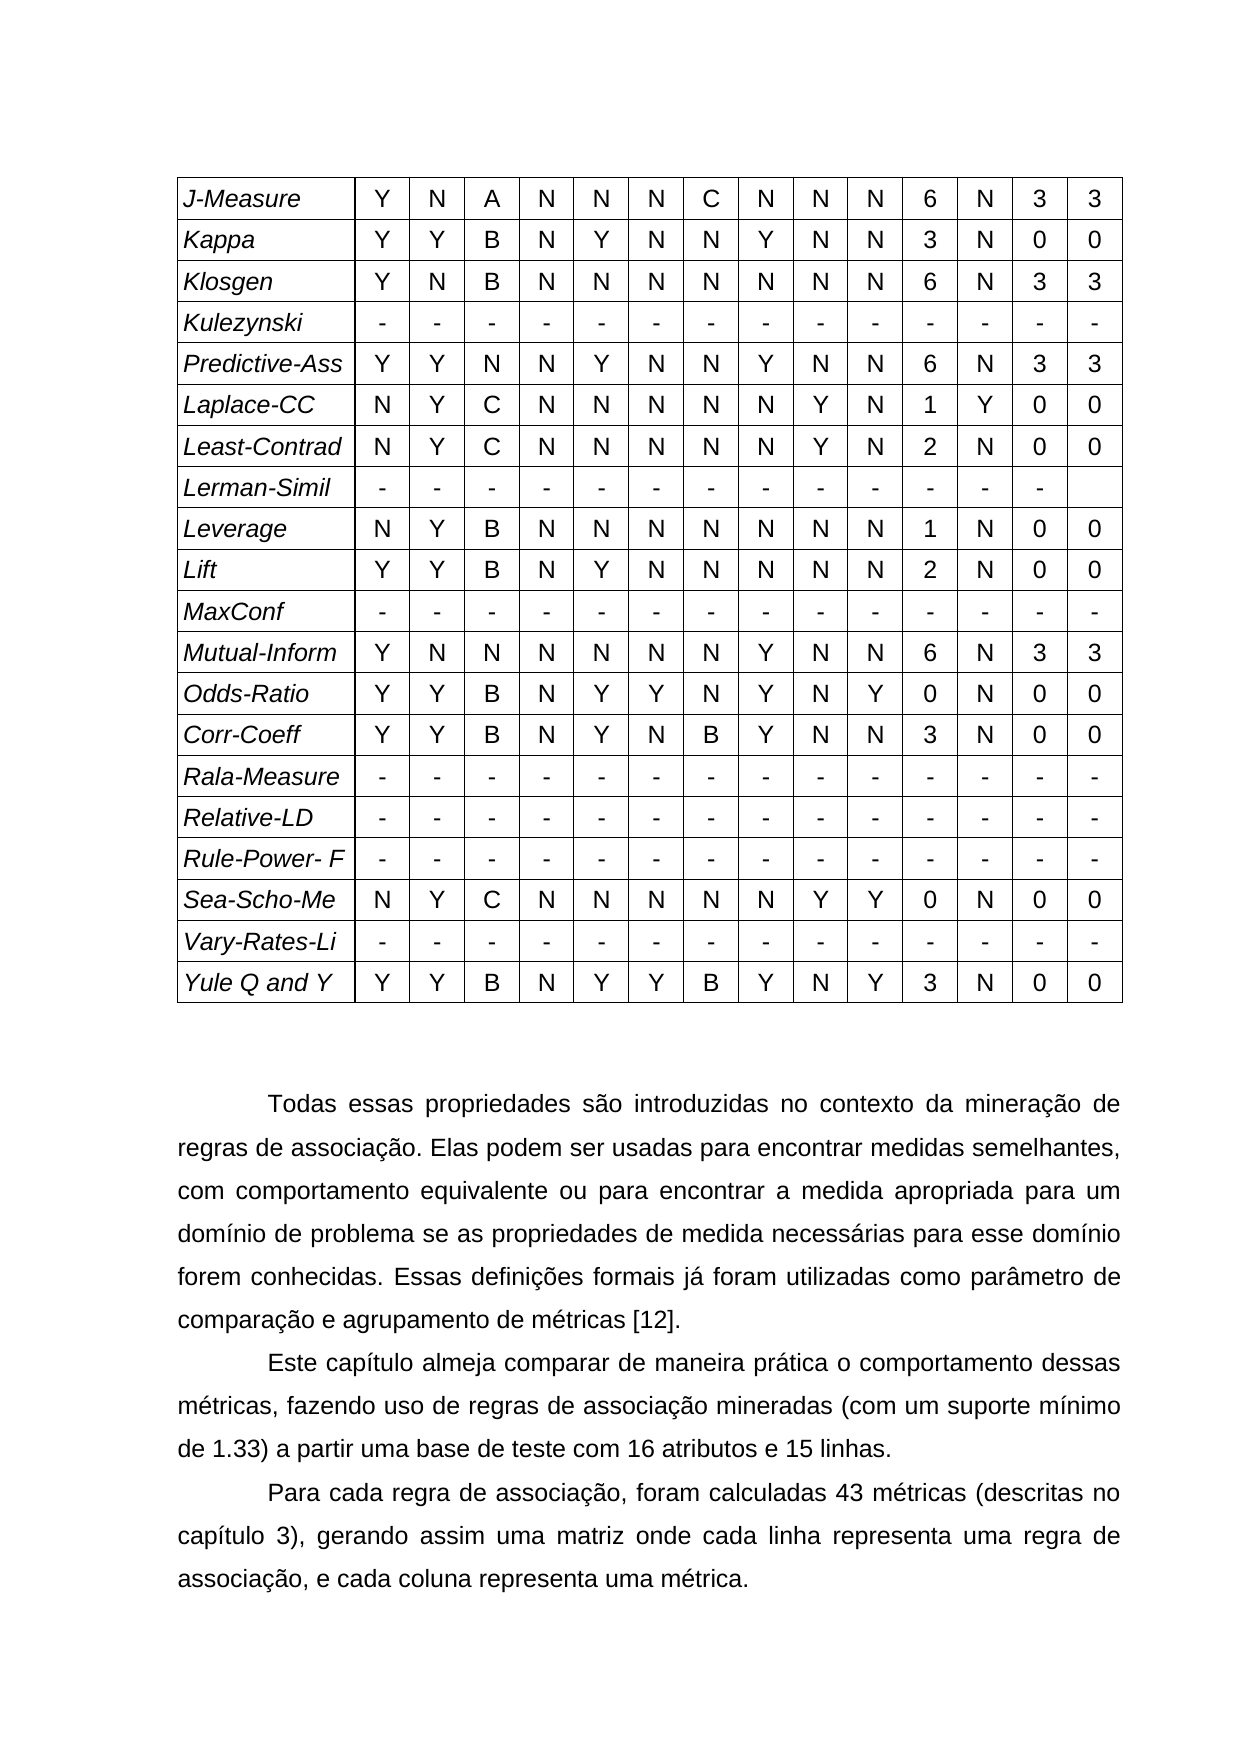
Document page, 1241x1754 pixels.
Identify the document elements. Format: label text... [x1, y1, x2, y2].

table_cell 1 [903, 508, 957, 548]
table_cell N [520, 508, 573, 548]
table_cell N [356, 880, 409, 920]
table_cell - [1068, 921, 1122, 961]
table_cell Mutual-Inform [178, 632, 354, 672]
table_cell - [1013, 467, 1067, 507]
table_cell - [958, 302, 1012, 342]
table_cell 0 [1013, 673, 1067, 713]
table_cell Y [574, 715, 628, 755]
table_cell - [958, 756, 1012, 796]
table_cell Y [410, 962, 464, 1002]
table_cell - [574, 302, 628, 342]
table_cell 0 [1013, 385, 1067, 425]
table_cell - [903, 467, 957, 507]
table_cell - [520, 921, 573, 961]
table_cell N [629, 220, 683, 260]
table_cell 0 [903, 673, 957, 713]
table_cell - [848, 921, 902, 961]
table_cell N [739, 261, 793, 301]
table_cell 2 [903, 550, 957, 590]
table_cell N [794, 962, 847, 1002]
table_cell - [410, 797, 464, 837]
table_cell N [684, 508, 738, 548]
table_cell N [684, 673, 738, 713]
table_cell C [465, 385, 519, 425]
table_cell - [465, 921, 519, 961]
table_cell - [1068, 756, 1122, 796]
table_cell B [465, 715, 519, 755]
table_cell 0 [1068, 715, 1122, 755]
table_cell 0 [1068, 673, 1122, 713]
table_cell - [574, 921, 628, 961]
table_cell N [794, 632, 847, 672]
table_cell N [574, 426, 628, 466]
table_cell Y [848, 880, 902, 920]
table_cell - [356, 921, 409, 961]
table_cell Y [739, 632, 793, 672]
table_cell - [520, 591, 573, 631]
table_cell 0 [1013, 715, 1067, 755]
table_cell N [520, 673, 573, 713]
table_cell - [794, 921, 847, 961]
table_cell - [465, 838, 519, 878]
table_cell Y [356, 715, 409, 755]
table_cell - [520, 302, 573, 342]
table_cell 6 [903, 632, 957, 672]
table_cell - [684, 797, 738, 837]
table_cell 0 [1013, 962, 1067, 1002]
table_cell N [684, 220, 738, 260]
table_cell N [574, 632, 628, 672]
table_cell N [520, 715, 573, 755]
table_cell - [1013, 756, 1067, 796]
table_cell - [1068, 302, 1122, 342]
table_cell B [465, 508, 519, 548]
table_cell - [356, 797, 409, 837]
table_cell 0 [903, 880, 957, 920]
table_cell N [629, 426, 683, 466]
table_cell N [958, 220, 1012, 260]
table_cell 6 [903, 261, 957, 301]
table_cell - [794, 797, 847, 837]
table_cell 3 [1068, 343, 1122, 383]
table_cell N [574, 508, 628, 548]
table_cell 2 [903, 426, 957, 466]
table_cell N [520, 632, 573, 672]
table_cell N [848, 178, 902, 218]
table_cell N [356, 385, 409, 425]
table_cell - [958, 921, 1012, 961]
table_cell - [1013, 302, 1067, 342]
table_cell N [958, 426, 1012, 466]
table_cell 1 [903, 385, 957, 425]
table_cell N [958, 715, 1012, 755]
table_cell N [848, 632, 902, 672]
table_cell N [684, 880, 738, 920]
table_cell - [1068, 838, 1122, 878]
table_cell Y [574, 343, 628, 383]
table_cell 0 [1013, 880, 1067, 920]
table_cell Y [848, 673, 902, 713]
table_cell - [903, 591, 957, 631]
table_cell N [410, 632, 464, 672]
table_cell - [684, 467, 738, 507]
table_cell N [574, 178, 628, 218]
table_cell - [794, 756, 847, 796]
text Todas essas propriedades são introduzidas no contexto da mineração de regras de associação. Elas podem ser usadas para encontrar medidas semelhantes, com comportamento equivalente ou para encontrar a medida apropriada para um domínio de problema se as propriedades de medida necessárias para esse domínio forem conhecidas. Essas definições formais já foram utilizadas como parâmetro de comparação e agrupamento de métricas [12]. [177, 1089, 1122, 1334]
table_cell Y [410, 673, 464, 713]
table_cell Y [794, 426, 847, 466]
table_cell N [574, 385, 628, 425]
table_cell 0 [1013, 220, 1067, 260]
table_cell - [520, 756, 573, 796]
table_cell Y [739, 673, 793, 713]
table_cell Y [410, 508, 464, 548]
table_cell Laplace-CC [178, 385, 354, 425]
table_cell 3 [1068, 261, 1122, 301]
table_cell N [629, 715, 683, 755]
table_cell Y [410, 220, 464, 260]
table_cell 3 [1013, 632, 1067, 672]
table_cell N [794, 508, 847, 548]
table_cell - [848, 756, 902, 796]
table_cell C [465, 880, 519, 920]
table_cell - [739, 921, 793, 961]
table_cell - [958, 467, 1012, 507]
table_cell - [739, 591, 793, 631]
table_cell Y [739, 962, 793, 1002]
table_cell N [739, 880, 793, 920]
table_cell - [684, 302, 738, 342]
table_cell N [629, 385, 683, 425]
table_cell Y [410, 715, 464, 755]
table_cell 3 [1068, 632, 1122, 672]
table_cell N [794, 220, 847, 260]
text Para cada regra de associação, foram calculadas 43 métricas (descritas no capítulo 3), gerando assim uma matriz onde cada linha representa uma regra de associação, e cada coluna representa uma métrica. [177, 1478, 1122, 1593]
table_cell - [739, 467, 793, 507]
table_cell - [1013, 921, 1067, 961]
table_cell - [356, 756, 409, 796]
table_cell N [520, 385, 573, 425]
table_cell N [629, 343, 683, 383]
table_cell Yule Q and Y [178, 962, 354, 1002]
table_cell - [465, 302, 519, 342]
table_cell 3 [903, 220, 957, 260]
table_cell Y [794, 385, 847, 425]
table_cell - [629, 591, 683, 631]
table_cell - [410, 591, 464, 631]
table_cell - [410, 467, 464, 507]
table_cell Corr-Coeff [178, 715, 354, 755]
table_cell Rule-Power- F [178, 838, 354, 878]
table_cell N [848, 508, 902, 548]
table_cell - [574, 838, 628, 878]
table_cell Y [958, 385, 1012, 425]
table_cell N [465, 343, 519, 383]
table_cell MaxConf [178, 591, 354, 631]
table_cell Y [629, 673, 683, 713]
table_cell - [1013, 591, 1067, 631]
table_cell N [684, 550, 738, 590]
table_cell N [848, 550, 902, 590]
table_cell - [684, 756, 738, 796]
table_cell - [410, 302, 464, 342]
table_cell Y [739, 220, 793, 260]
table_cell N [739, 178, 793, 218]
table_cell Vary-Rates-Li [178, 921, 354, 961]
table_cell - [739, 838, 793, 878]
table_cell N [520, 426, 573, 466]
table_cell - [794, 591, 847, 631]
table_cell - [465, 797, 519, 837]
table_cell Kulezynski [178, 302, 354, 342]
table_cell - [629, 797, 683, 837]
table_cell N [958, 962, 1012, 1002]
table_cell Y [410, 550, 464, 590]
table_cell N [629, 178, 683, 218]
table_cell - [958, 797, 1012, 837]
table_cell - [903, 921, 957, 961]
table_cell Y [356, 962, 409, 1002]
table_cell - [520, 797, 573, 837]
table_cell - [1068, 797, 1122, 837]
table_cell N [958, 632, 1012, 672]
table_cell - [958, 591, 1012, 631]
table_cell N [684, 632, 738, 672]
table_cell N [794, 261, 847, 301]
table_cell N [958, 261, 1012, 301]
table_cell Y [574, 962, 628, 1002]
table_cell Y [848, 962, 902, 1002]
table_cell B [465, 673, 519, 713]
table_cell - [574, 467, 628, 507]
table_cell N [958, 178, 1012, 218]
table_cell - [356, 467, 409, 507]
table_cell - [410, 838, 464, 878]
table_cell N [848, 343, 902, 383]
table_cell - [903, 797, 957, 837]
table_cell N [684, 261, 738, 301]
table_cell [1068, 467, 1122, 507]
table_cell 0 [1068, 385, 1122, 425]
table_cell Relative-LD [178, 797, 354, 837]
text Este capítulo almeja comparar de maneira prática o comportamento dessas métricas, fazendo uso de regras de associação mineradas (com um suporte mínimo de 1.33) a partir uma base de teste com 16 atributos e 15 linhas. [177, 1348, 1122, 1463]
table_cell - [629, 302, 683, 342]
table_cell N [958, 343, 1012, 383]
table_cell Least-Contrad [178, 426, 354, 466]
table_cell N [520, 220, 573, 260]
table_cell - [356, 838, 409, 878]
table_cell Y [739, 715, 793, 755]
table_cell C [684, 178, 738, 218]
table_cell - [958, 838, 1012, 878]
table_cell 6 [903, 178, 957, 218]
table_cell N [629, 632, 683, 672]
table_cell J-Measure [178, 178, 354, 218]
table_cell 3 [1013, 178, 1067, 218]
table_cell - [903, 838, 957, 878]
table_cell - [903, 302, 957, 342]
table_cell N [520, 178, 573, 218]
table_cell B [465, 261, 519, 301]
table_cell Odds-Ratio [178, 673, 354, 713]
table_cell - [356, 591, 409, 631]
table_cell N [739, 385, 793, 425]
table_cell N [520, 880, 573, 920]
table_cell N [684, 343, 738, 383]
table_cell B [465, 220, 519, 260]
table_cell Lift [178, 550, 354, 590]
table_cell Predictive-Ass [178, 343, 354, 383]
table_cell Y [356, 673, 409, 713]
table_cell - [410, 921, 464, 961]
table_cell - [684, 921, 738, 961]
table_cell Y [356, 261, 409, 301]
table_cell - [465, 756, 519, 796]
table_cell Kappa [178, 220, 354, 260]
table_cell - [739, 302, 793, 342]
table_cell 0 [1013, 508, 1067, 548]
table_cell - [739, 756, 793, 796]
table_cell Y [739, 343, 793, 383]
table_cell - [520, 467, 573, 507]
table_cell Y [410, 385, 464, 425]
table_cell N [739, 426, 793, 466]
table_cell - [903, 756, 957, 796]
table_cell N [629, 261, 683, 301]
table_cell 0 [1068, 550, 1122, 590]
table_cell Y [356, 632, 409, 672]
table_cell 3 [1013, 343, 1067, 383]
table_cell N [848, 220, 902, 260]
table_cell B [465, 962, 519, 1002]
table_cell N [739, 550, 793, 590]
table_cell N [574, 261, 628, 301]
table_cell Lerman-Simil [178, 467, 354, 507]
table_cell 0 [1068, 508, 1122, 548]
table_cell N [794, 343, 847, 383]
table_cell N [794, 673, 847, 713]
table_cell N [520, 343, 573, 383]
table_cell 6 [903, 343, 957, 383]
table_cell 0 [1068, 220, 1122, 260]
table_cell Y [410, 880, 464, 920]
table_cell N [794, 178, 847, 218]
table_cell Y [356, 550, 409, 590]
table_cell B [684, 715, 738, 755]
table_cell 3 [903, 962, 957, 1002]
table_cell B [684, 962, 738, 1002]
table_cell - [848, 838, 902, 878]
table_cell N [958, 880, 1012, 920]
table_cell - [684, 838, 738, 878]
table_cell A [465, 178, 519, 218]
table_cell - [629, 467, 683, 507]
table_cell N [356, 426, 409, 466]
table_cell - [465, 591, 519, 631]
table_cell 3 [1068, 178, 1122, 218]
table_cell N [410, 178, 464, 218]
table_cell Y [794, 880, 847, 920]
table_cell Y [356, 343, 409, 383]
table_cell - [629, 756, 683, 796]
table_cell 0 [1068, 426, 1122, 466]
table_cell - [848, 302, 902, 342]
table_cell N [629, 550, 683, 590]
table_cell N [629, 880, 683, 920]
table_cell - [574, 756, 628, 796]
table_cell - [848, 797, 902, 837]
table_cell N [520, 550, 573, 590]
table_cell Klosgen [178, 261, 354, 301]
table_cell Leverage [178, 508, 354, 548]
table_cell N [958, 550, 1012, 590]
table_cell N [739, 508, 793, 548]
table_cell Y [356, 178, 409, 218]
table_cell Y [574, 550, 628, 590]
table_cell - [1013, 838, 1067, 878]
table_cell N [848, 385, 902, 425]
table_cell N [356, 508, 409, 548]
table_cell Y [629, 962, 683, 1002]
table_cell - [848, 467, 902, 507]
table_cell 0 [1068, 880, 1122, 920]
table_cell - [684, 591, 738, 631]
table_cell - [629, 921, 683, 961]
table_cell - [1013, 797, 1067, 837]
table_cell - [739, 797, 793, 837]
table_cell - [794, 467, 847, 507]
table_cell - [574, 591, 628, 631]
table_cell N [848, 715, 902, 755]
table_cell - [1068, 591, 1122, 631]
table_cell - [410, 756, 464, 796]
table_cell N [848, 261, 902, 301]
table_cell - [848, 591, 902, 631]
table_cell Rala-Measure [178, 756, 354, 796]
table_cell - [629, 838, 683, 878]
table_cell - [794, 838, 847, 878]
table_cell 0 [1068, 962, 1122, 1002]
table_cell N [574, 880, 628, 920]
table_cell - [356, 302, 409, 342]
table_cell Y [574, 220, 628, 260]
table_cell N [410, 261, 464, 301]
table_cell - [794, 302, 847, 342]
table_cell N [848, 426, 902, 466]
table_cell Y [410, 426, 464, 466]
table_cell Y [574, 673, 628, 713]
table_cell N [958, 508, 1012, 548]
table_cell 0 [1013, 550, 1067, 590]
table_cell C [465, 426, 519, 466]
table_cell 0 [1013, 426, 1067, 466]
table_cell N [794, 550, 847, 590]
table_cell Y [410, 343, 464, 383]
table_cell Y [356, 220, 409, 260]
table_cell B [465, 550, 519, 590]
table_cell 3 [1013, 261, 1067, 301]
table_cell N [520, 962, 573, 1002]
table_cell N [629, 508, 683, 548]
table_cell 3 [903, 715, 957, 755]
table_cell N [684, 385, 738, 425]
table_cell N [958, 673, 1012, 713]
table_cell Sea-Scho-Me [178, 880, 354, 920]
table_cell N [465, 632, 519, 672]
table_cell N [794, 715, 847, 755]
table_cell N [520, 261, 573, 301]
table_cell - [520, 838, 573, 878]
table_cell N [684, 426, 738, 466]
table_cell - [574, 797, 628, 837]
table_cell - [465, 467, 519, 507]
